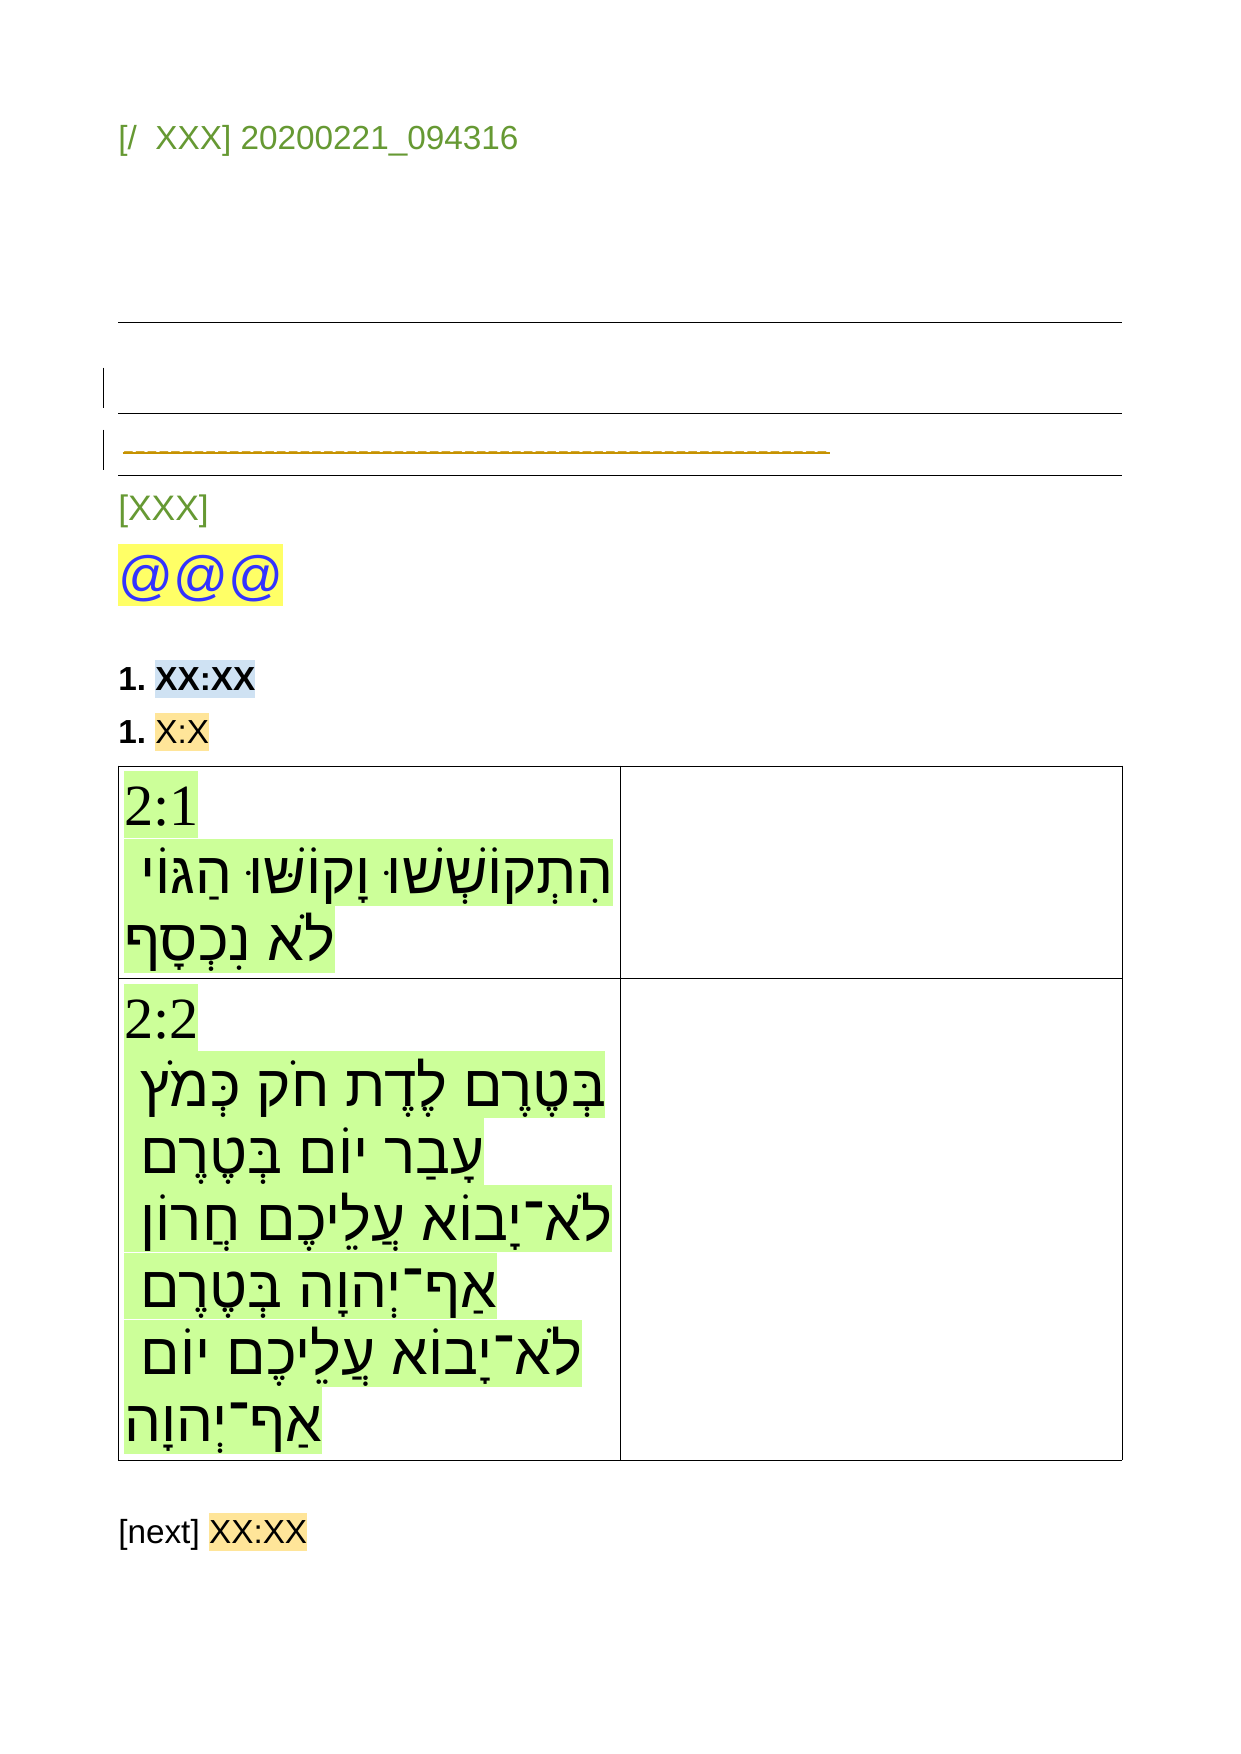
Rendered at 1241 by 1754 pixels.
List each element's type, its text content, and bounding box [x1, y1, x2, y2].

text [next] XX:XX [118, 1513, 1122, 1551]
table_header [621, 767, 1122, 978]
text 1. XX:XX [118, 659, 1122, 698]
table_cell [621, 979, 1122, 1459]
table_header 2:1 הִתְקוֹשְׁשׁוּ וָקוֹשּׁוּ הַגּוֹי לֹא נִכְסָף [119, 767, 620, 978]
text 1. X:X [118, 712, 1122, 751]
table_cell 2:2 בְּטֶרֶם לֶדֶת חֹק כְּמֹץ עָבַר יוֹם בְּטֶרֶם לֹא־יָבוֹא עֲלֵיכֶם חֲרוֹן אַף־יְהוָה בְּטֶרֶם לֹא־יָבוֹא עֲלֵיכֶם יוֹם אַף־יְהוָה [119, 979, 620, 1459]
text [/ XXX] 20200221_094316 [118, 118, 1122, 157]
text @@@ [118, 543, 1122, 606]
text [XXX] [118, 487, 1122, 528]
